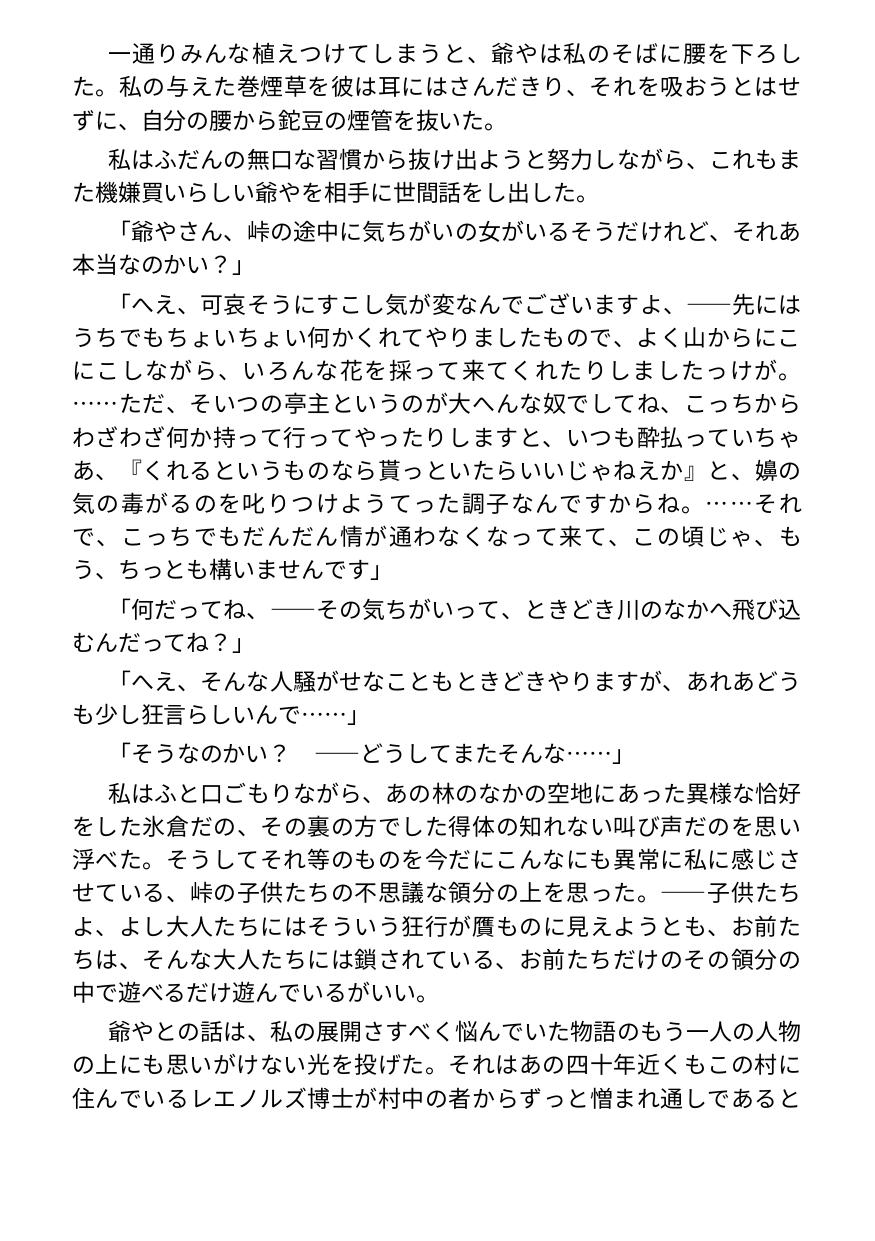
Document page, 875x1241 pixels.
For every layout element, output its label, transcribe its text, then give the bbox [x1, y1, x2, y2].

text 「へえ、可哀そうにすこし気が変なんでございますよ、――先にはうちでもちょいちょい何かくれてやりましたもので、よく山からにこにこしながら、いろんな花を採って来てくれたりしましたっけが。……ただ、そいつの亭主というのが大へんな奴でしてね、こっちからわざわざ何か持って行ってやったりしますと、いつも酔払っていちゃあ、『くれるというものなら貰っといたらいいじゃねえか』と、嬶の気の毒がるのを叱りつけようてった調子なんですからね。……それで、こっちでもだんだん情が通わなくなって来て、この頃じゃ、もう、ちっとも構いませんです」 [72, 286, 802, 586]
text 私はふだんの無口な習慣から抜け出ようと努力しながら、これもまた機嫌買いらしい爺やを相手に世間話をし出した。 [72, 142, 802, 208]
text 爺やとの話は、私の展開さすべく悩んでいた物語のもう一人の人物の上にも思いがけない光を投げた。それはあの四十年近くもこの村に住んでいるレエノルズ博士が村中の者からずっと憎まれ通しであると [72, 1014, 802, 1114]
text 「へえ、そんな人騒がせなこともときどきやりますが、あれあどうも少し狂言らしいんで……」 [72, 664, 802, 730]
text 「そうなのかい？ ――どうしてまたそんな……」 [72, 736, 802, 769]
text 「爺やさん、峠の途中に気ちがいの女がいるそうだけれど、それあ本当なのかい？」 [72, 214, 802, 281]
text 「何だってね、――その気ちがいって、ときどき川のなかへ飛び込むんだってね？」 [72, 591, 802, 658]
text 私はふと口ごもりながら、あの林のなかの空地にあった異様な恰好をした氷倉だの、その裏の方でした得体の知れない叫び声だのを思い浮べた。そうしてそれ等のものを今だにこんなにも異常に私に感じさせている、峠の子供たちの不思議な領分の上を思った。――子供たちよ、よし大人たちにはそういう狂行が贋ものに見えようとも、お前たちは、そんな大人たちには鎖されている、お前たちだけのその領分の中で遊べるだけ遊んでいるがいい。 [72, 775, 802, 1008]
text 一通りみんな植えつけてしまうと、爺やは私のそばに腰を下ろした。私の与えた巻煙草を彼は耳にはさんだきり、それを吸おうとはせずに、自分の腰から鉈豆の煙管を抜いた。 [72, 36, 802, 136]
